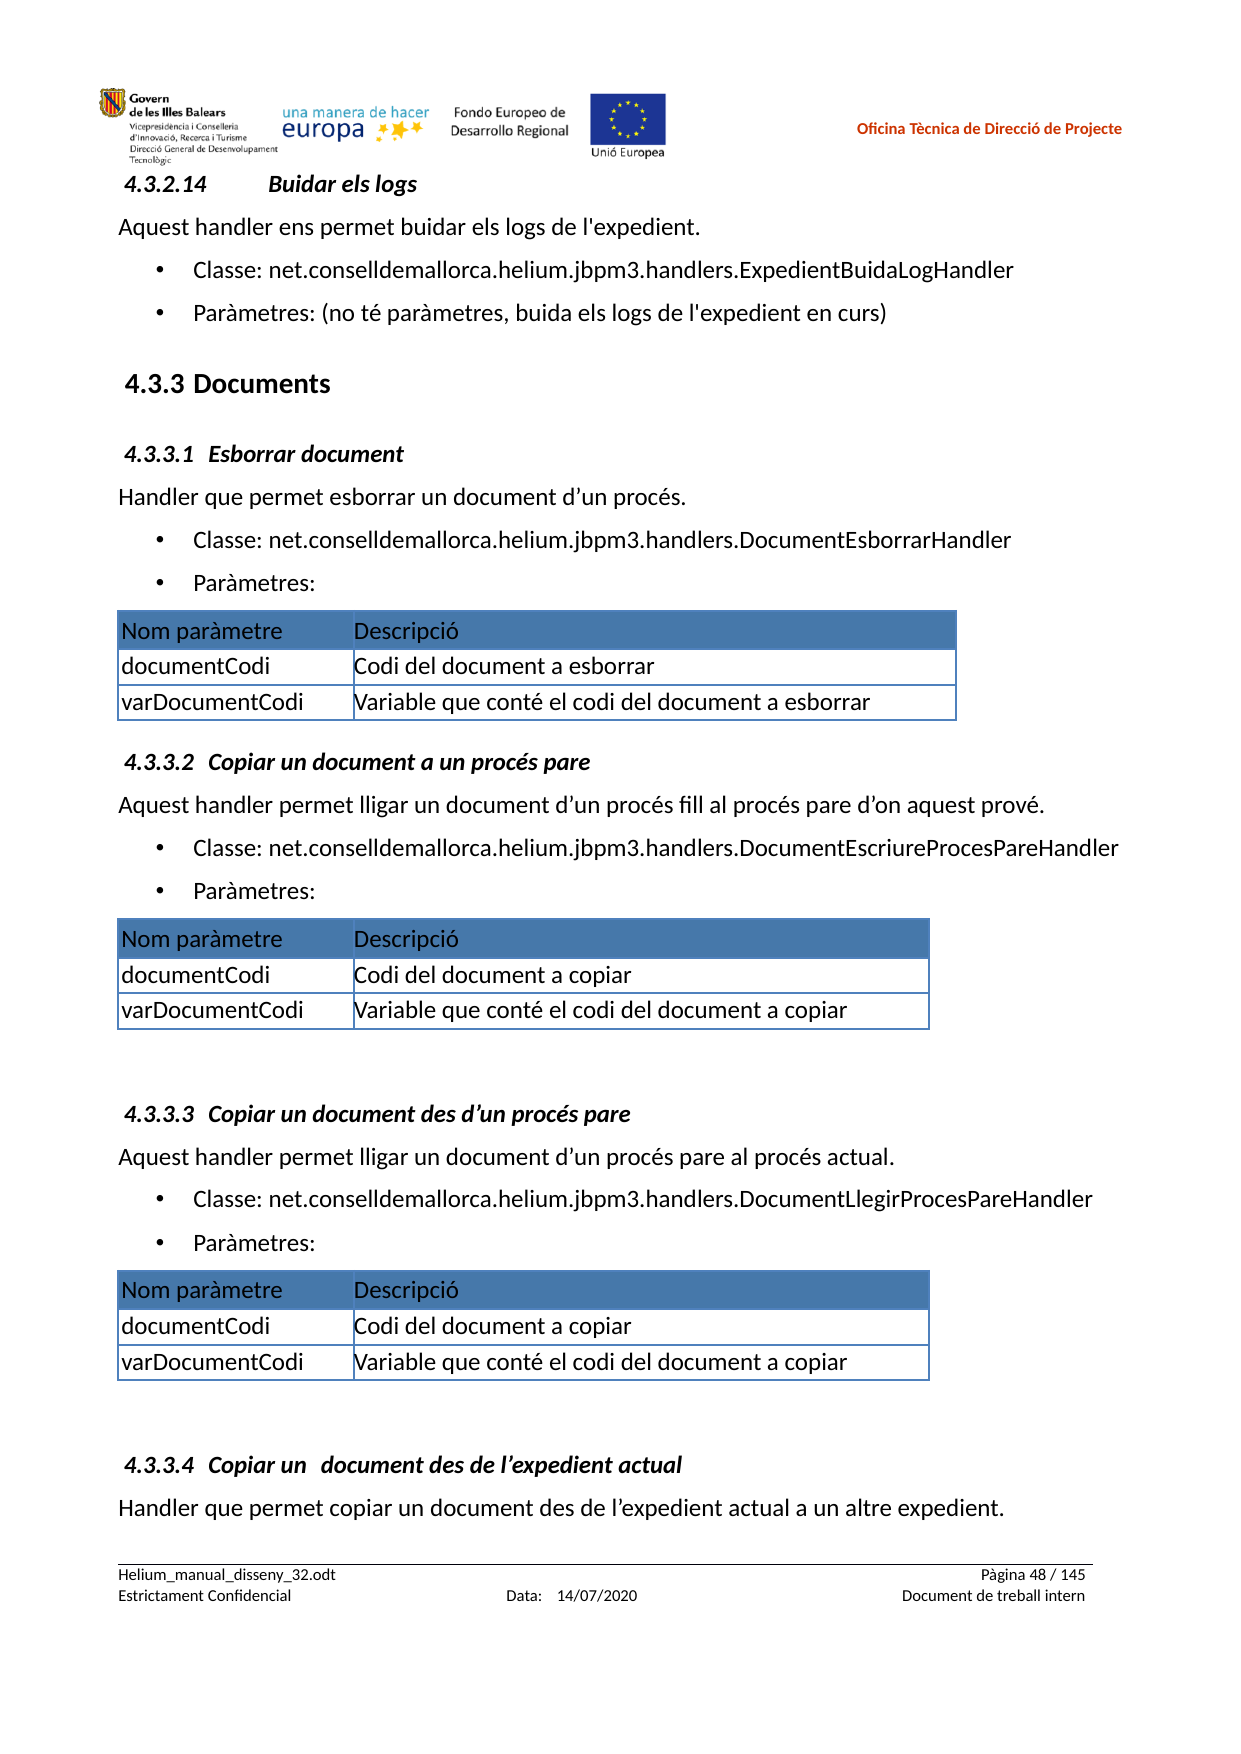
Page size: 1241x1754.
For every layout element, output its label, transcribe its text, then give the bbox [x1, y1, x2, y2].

text Aquest handler permet lligar un document d’un procés pare al procés actual. [118, 1141, 1122, 1171]
picture [99, 87, 668, 166]
table_cell Codi del document a copiar [355, 959, 928, 992]
table_cell documentCodi [119, 959, 353, 992]
table_header Nom paràmetre [119, 920, 353, 957]
subtitle Copiar un document a un procés pare [118, 746, 1122, 777]
table_cell documentCodi [119, 650, 353, 684]
subtitle Buidar els logs [118, 168, 1122, 198]
text Handler que permet copiar un document des de l’expedient actual a un altre expedient. [118, 1492, 1122, 1523]
text Aquest handler ens permet buidar els logs de l'expedient. [118, 211, 1122, 241]
list Paràmetres: (no té paràmetres, buida els logs de l'expedient en curs) [156, 297, 1122, 327]
list Paràmetres: [156, 875, 1122, 906]
table_cell varDocumentCodi [119, 686, 353, 719]
table_cell varDocumentCodi [119, 994, 353, 1028]
list Classe: net.conselldemallorca.helium.jbpm3.handlers.DocumentLlegirProcesPareHandler [156, 1184, 1122, 1214]
table_cell Variable que conté el codi del document a esborrar [355, 686, 955, 719]
table_header Nom paràmetre [119, 1272, 353, 1308]
subtitle Documents [118, 365, 1122, 400]
list Classe: net.conselldemallorca.helium.jbpm3.handlers.ExpedientBuidaLogHandler [156, 254, 1122, 284]
table_header Descripció [355, 920, 928, 957]
table_cell documentCodi [119, 1310, 353, 1344]
subtitle Copiar un document des d’un procés pare [118, 1098, 1122, 1128]
table_cell varDocumentCodi [119, 1346, 353, 1379]
table_header Descripció [355, 1272, 928, 1308]
list Classe: net.conselldemallorca.helium.jbpm3.handlers.DocumentEsborrarHandler [156, 524, 1122, 554]
table_header Descripció [355, 612, 955, 648]
list Paràmetres: [156, 567, 1122, 597]
subtitle Copiar un document des de l’expedient actual [118, 1449, 1122, 1479]
subtitle Esborrar document [118, 438, 1122, 468]
list Classe: net.conselldemallorca.helium.jbpm3.handlers.DocumentEscriureProcesPareHandler [156, 832, 1122, 863]
table_header Nom paràmetre [119, 612, 353, 648]
table_cell Codi del document a esborrar [355, 650, 955, 684]
text Aquest handler permet lligar un document d’un procés fill al procés pare d’on aquest prové. [118, 789, 1122, 820]
table_cell Codi del document a copiar [355, 1310, 928, 1344]
table_cell Variable que conté el codi del document a copiar [355, 1346, 928, 1379]
table_cell Variable que conté el codi del document a copiar [355, 994, 928, 1028]
list Paràmetres: [156, 1227, 1122, 1257]
text Handler que permet esborrar un document d’un procés. [118, 481, 1122, 511]
